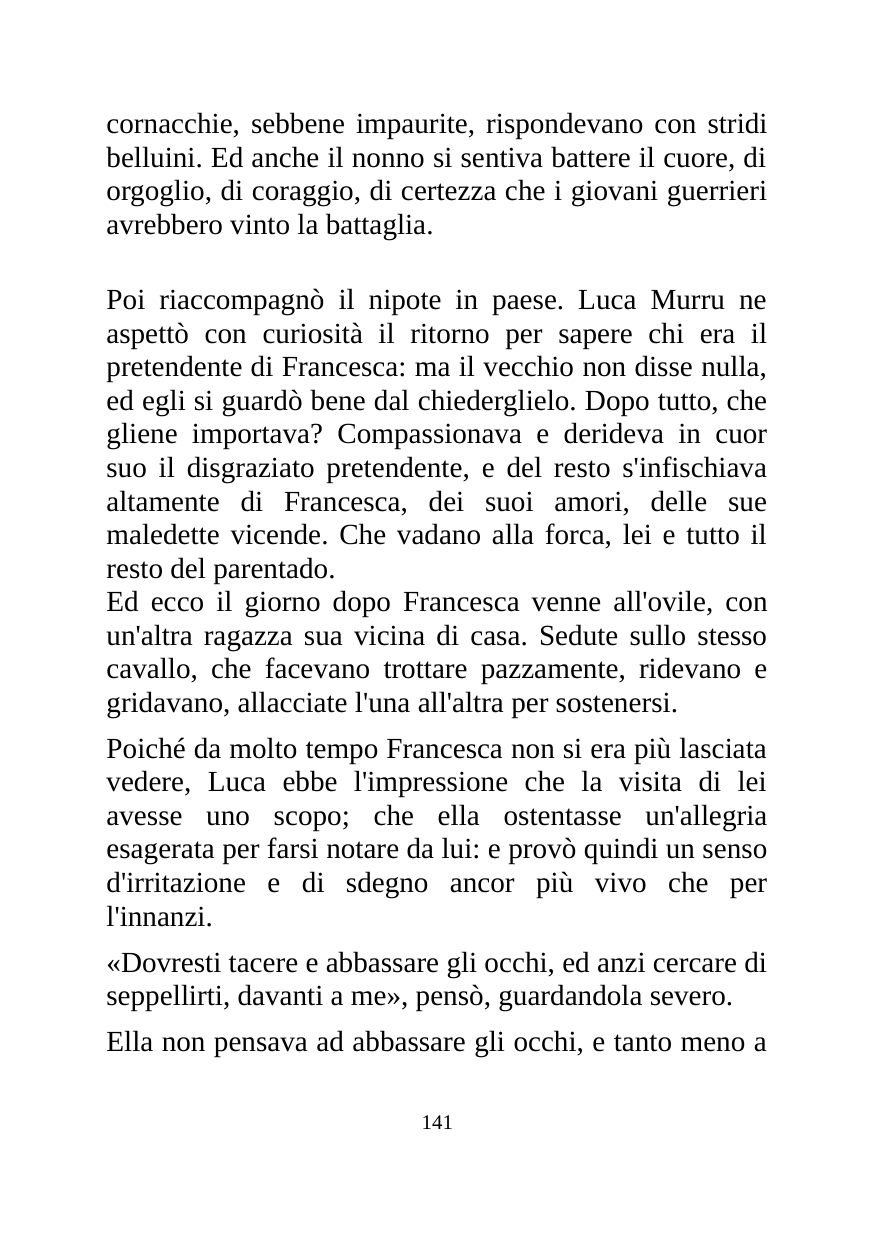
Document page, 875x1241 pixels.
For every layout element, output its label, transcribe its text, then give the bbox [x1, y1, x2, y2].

text Poiché da molto tempo Francesca non si era più lasciata vedere, Luca ebbe l'impressione che la visita di lei avesse uno scopo; che ella ostentasse un'allegria esagerata per farsi notare da lui: e provò quindi un senso d'irritazione e di sdegno ancor più vivo che per l'innanzi. [106, 731, 768, 932]
text Ed ecco il giorno dopo Francesca venne all'ovile, con un'altra ragazza sua vicina di casa. Sedute sullo stesso cavallo, che facevano trottare pazzamente, ridevano e gridavano, allacciate l'una all'altra per sostenersi. [106, 584, 768, 718]
text Poi riaccompagnò il nipote in paese. Luca Murru ne aspettò con curiosità il ritorno per sapere chi era il pretendente di Francesca: ma il vecchio non disse nulla, ed egli si guardò bene dal chiederglielo. Dopo tutto, che gliene importava? Compassionava e derideva in cuor suo il disgraziato pretendente, e del resto s'infischiava altamente di Francesca, dei suoi amori, delle sue maledette vicende. Che vadano alla forca, lei e tutto il resto del parentado. [106, 282, 768, 584]
text «Dovresti tacere e abbassare gli occhi, ed anzi cercare di seppellirti, davanti a me», pensò, guardandola severo. [106, 945, 768, 1012]
text Ella non pensava ad abbassare gli occhi, e tanto meno a [106, 1024, 768, 1058]
text cornacchie, sebbene impaurite, rispondevano con stridi belluini. Ed anche il nonno si sentiva battere il cuore, di orgoglio, di coraggio, di certezza che i giovani guerrieri avrebbero vinto la battaglia. [106, 106, 768, 240]
